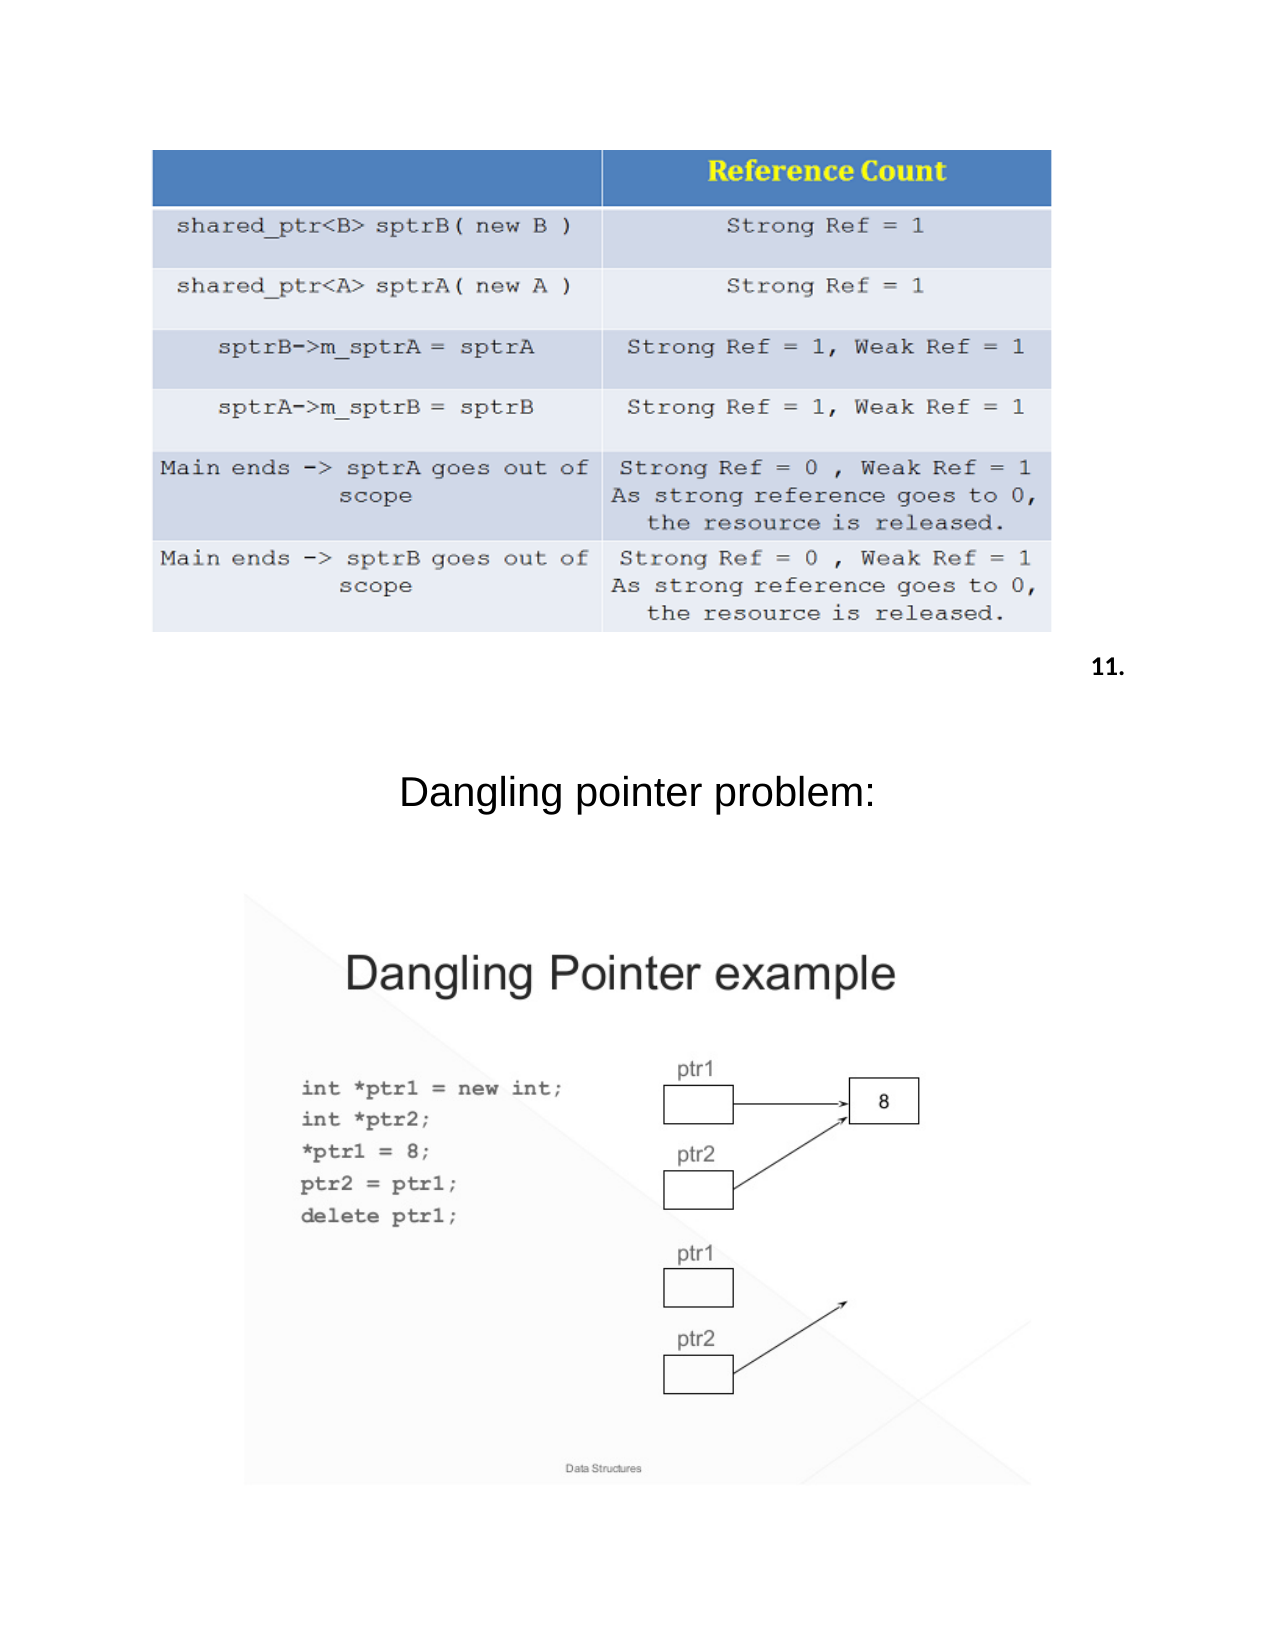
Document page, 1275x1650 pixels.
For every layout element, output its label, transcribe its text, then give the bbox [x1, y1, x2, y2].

text 11. [150, 649, 1125, 682]
text Dangling pointer problem: [150, 767, 1125, 815]
